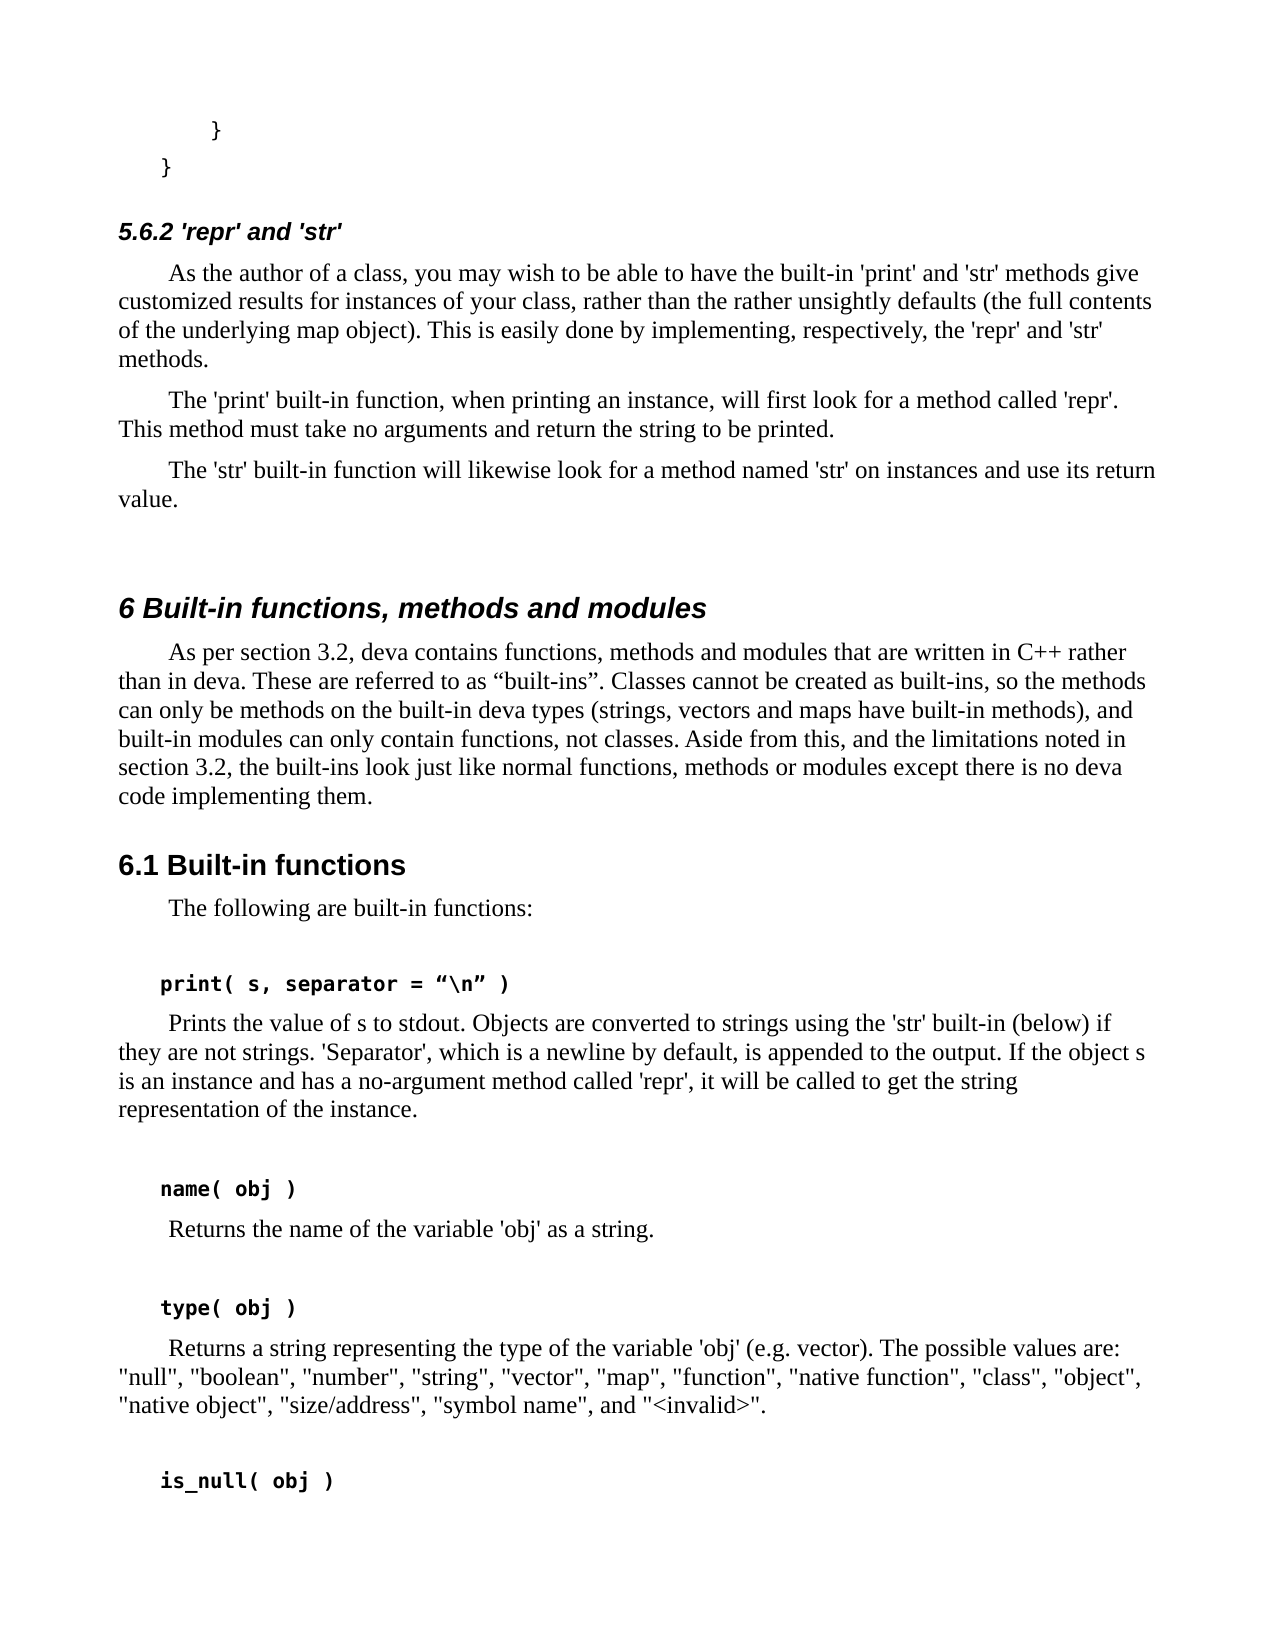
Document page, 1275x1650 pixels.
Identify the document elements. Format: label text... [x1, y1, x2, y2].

text The following are built-in functions: [118, 893, 1157, 922]
text As per section 3.2, deva contains functions, methods and modules that are written in C++ rather than in deva. These are referred to as “built-ins”. Classes cannot be created as built-ins, so the methods can only be methods on the built-in deva types (strings, vectors and maps have built-in methods), and built-in modules can only contain functions, not classes. Aside from this, and the limitations noted in section 3.2, the built-ins look just like normal functions, methods or modules except there is no deva code implementing them. [118, 637, 1157, 810]
text The 'str' built-in function will likewise look for a method named 'str' on instances and use its return value. [118, 455, 1157, 513]
text The 'print' built-in function, when printing an instance, will first look for a method called 'repr'. This method must take no arguments and return the string to be printed. [118, 385, 1157, 443]
subtitle 6.1 Built-in functions [118, 847, 1157, 881]
text Returns the name of the variable 'obj' as a string. [118, 1214, 1157, 1243]
text Returns a string representing the type of the variable 'obj' (e.g. vector). The possible values are: "null", "boolean", "number", "string", "vector", "map", "function", "native function", "class", "object", "native object", "size/address", "symbol name", and "<invalid>". [118, 1333, 1157, 1419]
text type( obj ) [118, 1296, 1157, 1321]
subtitle 6 Built-in functions, methods and modules [118, 591, 1157, 625]
text As the author of a class, you may wish to be able to have the built-in 'print' and 'str' methods give customized results for instances of your class, rather than the rather unsightly defaults (the full contents of the underlying map object). This is easily done by implementing, respectively, the 'repr' and 'str' methods. [118, 258, 1157, 373]
text name( obj ) [118, 1177, 1157, 1201]
text } [118, 155, 1157, 179]
subtitle 5.6.2 'repr' and 'str' [118, 217, 1157, 245]
text print( s, separator = “\n” ) [118, 972, 1157, 996]
text is_null( obj ) [118, 1469, 1157, 1493]
text Prints the value of s to stdout. Objects are converted to strings using the 'str' built-in (below) if they are not strings. 'Separator', which is a newline by default, is appended to the output. If the object s is an instance and has a no-argument method called 'repr', it will be called to get the string representation of the instance. [118, 1008, 1157, 1123]
text } [118, 118, 1157, 142]
